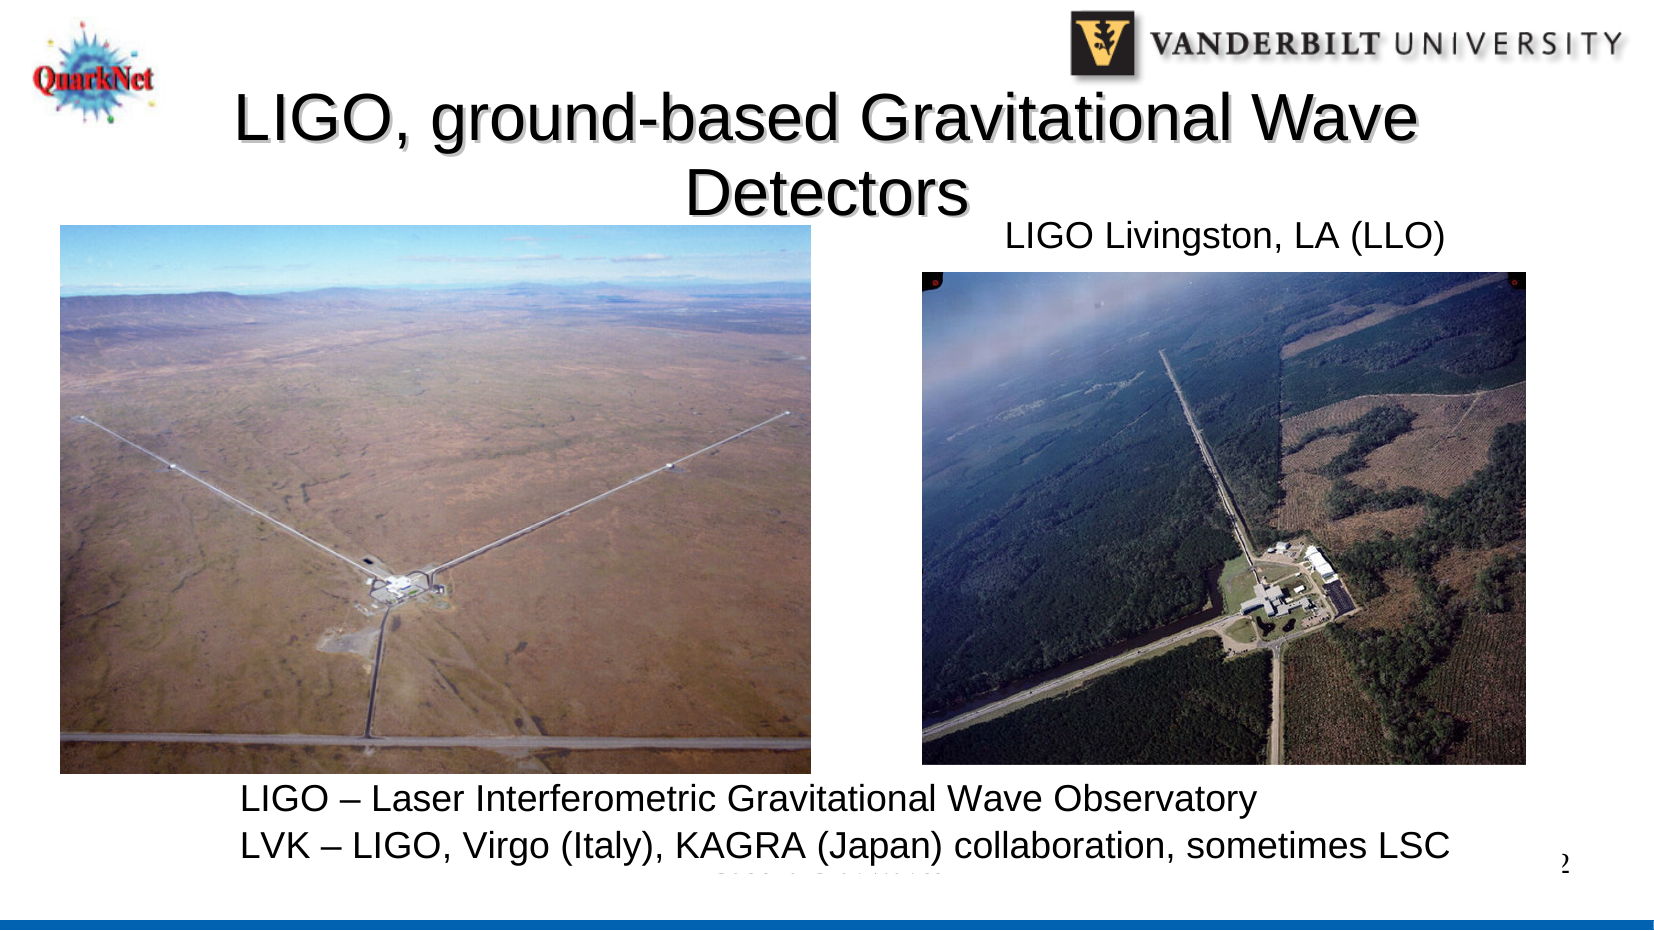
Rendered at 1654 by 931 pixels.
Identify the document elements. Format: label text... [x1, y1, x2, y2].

picture [1067, 8, 1637, 91]
picture [60, 225, 811, 774]
picture [19, 16, 166, 135]
picture [922, 272, 1526, 764]
text_box LIGO Livingston, LA (LLO) [989, 202, 1521, 264]
text_box LIGO – Laser Interferometric Gravitational Wave Observatory LVK – LIGO, Virgo (Italy), KAGRA (Japan) collaboration, sometimes LSC [225, 764, 1563, 874]
title LIGO, ground-based Gravitational Wave Detectors [121, 49, 1534, 260]
